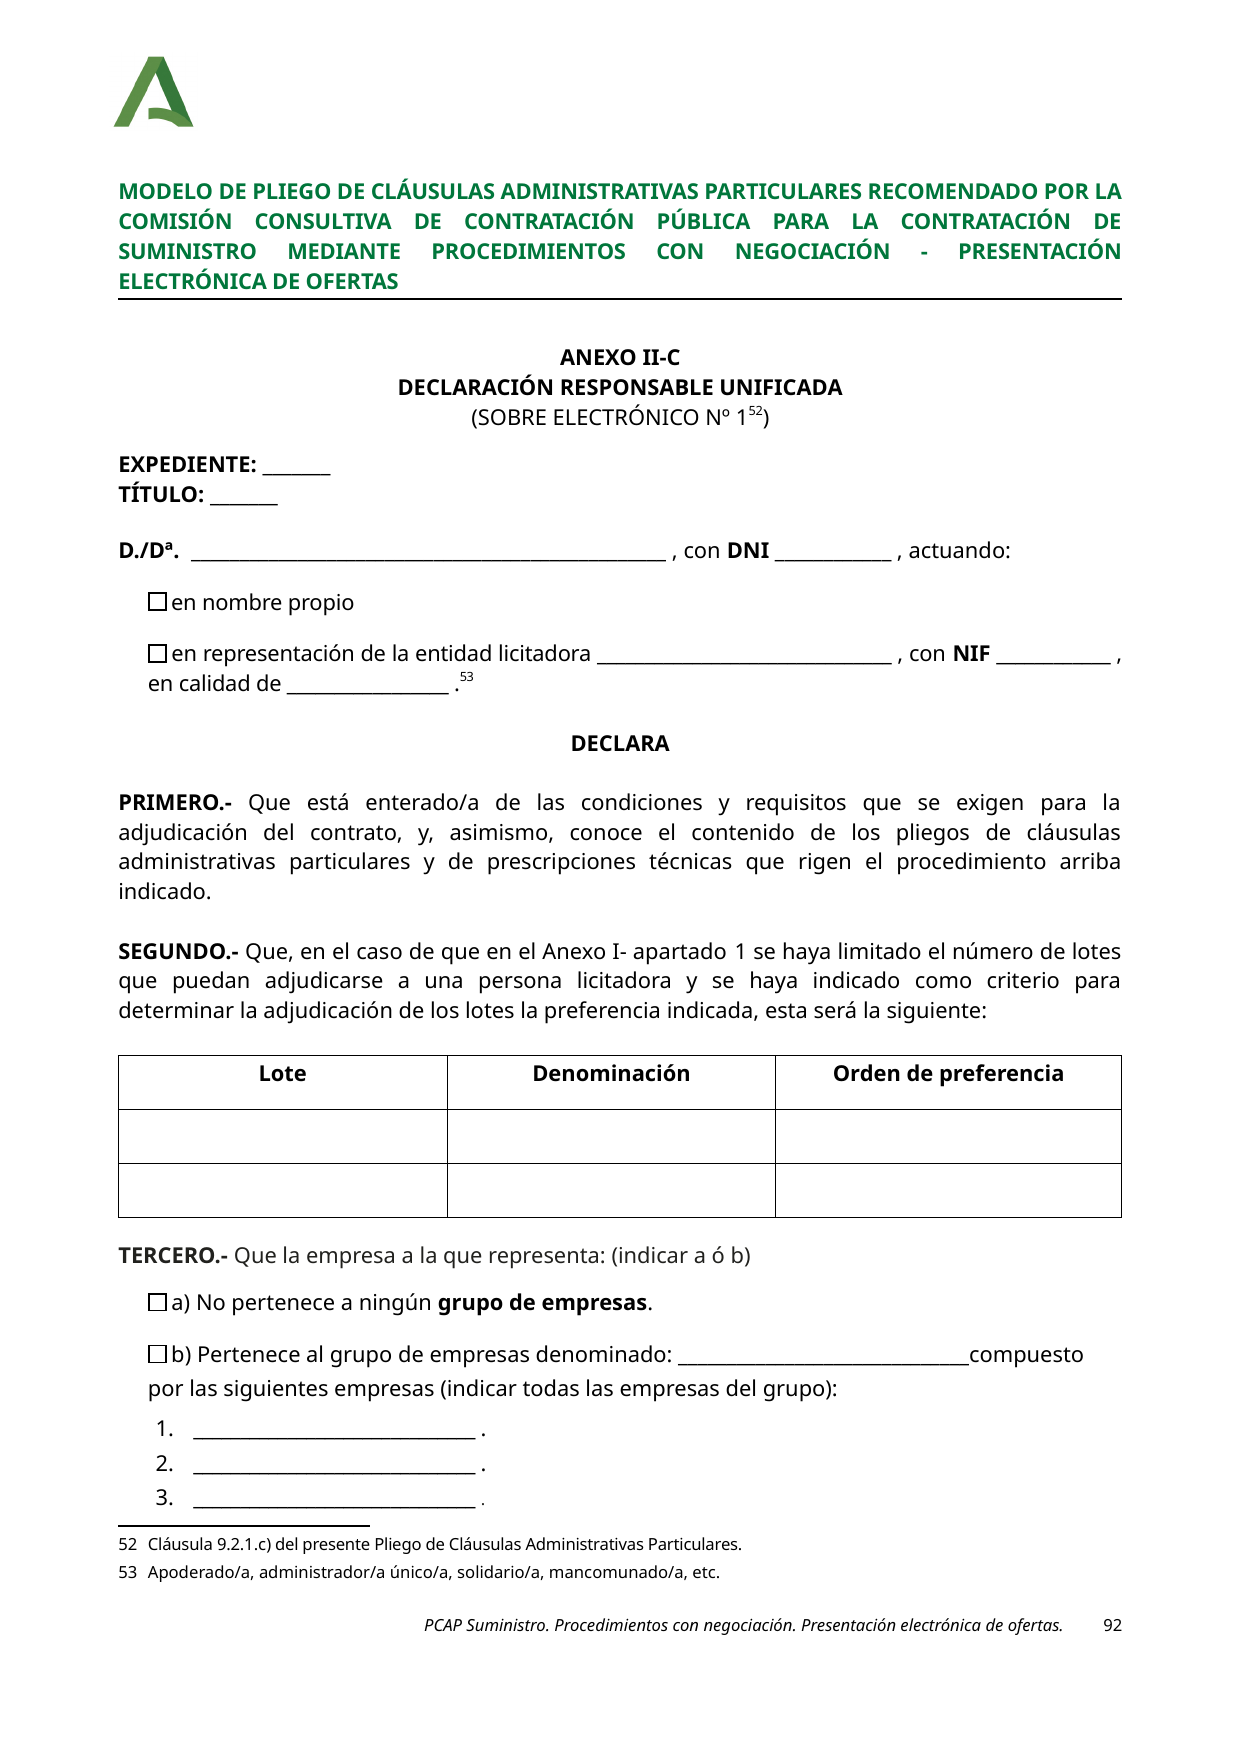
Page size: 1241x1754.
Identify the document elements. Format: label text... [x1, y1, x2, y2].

list ______________________________ . [155, 1482, 1122, 1511]
text DECLARACIÓN RESPONSABLE UNIFICADA [118, 372, 1122, 402]
table_header Orden de preferencia [776, 1056, 1121, 1109]
picture [109, 52, 198, 131]
table_cell [448, 1110, 775, 1163]
text SEGUNDO.- Que, en el caso de que en el Anexo I- apartado 1 se haya limitado el número de lotes que puedan adjudicarse a una persona licitadora y se haya indicado como criterio para determinar la adjudicación de los lotes la preferencia indicada, esta será la siguiente: [118, 936, 1122, 1025]
list ______________________________ . [155, 1413, 1122, 1443]
table_header Denominación [448, 1056, 775, 1109]
text ANEXO II-C [118, 342, 1122, 372]
text PRIMERO.- Que está enterado/a de las condiciones y requisitos que se exigen para la adjudicación del contrato, y, asimismo, conoce el contenido de los pliegos de cláusulas administrativas particulares y de prescripciones técnicas que rigen el procedimiento arriba indicado. [118, 787, 1122, 906]
text DECLARA [118, 727, 1122, 757]
table_cell [119, 1164, 447, 1216]
text b) Pertenece al grupo de empresas denominado: ______________________________compuesto por las siguientes empresas (indicar todas las empresas del grupo): [148, 1339, 1122, 1403]
text MODELO DE PLIEGO DE CLÁUSULAS ADMINISTRATIVAS PARTICULARES RECOMENDADO POR LA COMISIÓN CONSULTIVA DE CONTRATACIÓN PÚBLICA PARA LA CONTRATACIÓN DE SUMINISTRO MEDIANTE PROCEDIMIENTOS CON NEGOCIACIÓN - PRESENTACIÓN ELECTRÓNICA DE OFERTAS [118, 176, 1122, 298]
table_cell [448, 1164, 775, 1216]
table_cell [119, 1110, 447, 1163]
text TÍTULO: _______ [118, 479, 1122, 509]
list ______________________________ . [155, 1447, 1122, 1477]
table_header Lote [119, 1056, 447, 1109]
text (SOBRE ELECTRÓNICO Nº 1) [118, 402, 1122, 431]
table_cell [776, 1110, 1121, 1163]
text D./Dª. _________________________________________________ , con DNI ____________ , actuando: [118, 535, 1122, 564]
text Apoderado/a, administrador/a único/a, solidario/a, mancomunado/a, etc. [118, 1561, 1122, 1584]
table_cell [776, 1164, 1121, 1216]
text TERCERO.- Que la empresa a la que representa: (indicar a ó b) [118, 1240, 1122, 1269]
text Cláusula 9.2.1.c) del presente Pliego de Cláusulas Administrativas Particulares. [118, 1532, 1122, 1555]
text a) No pertenece a ningún grupo de empresas. [148, 1287, 1122, 1317]
text EXPEDIENTE: _______ [118, 449, 1122, 479]
text en representación de la entidad licitadora _______________________________ , con NIF ____________ , en calidad de _________________ . [148, 638, 1122, 698]
text en nombre propio [148, 587, 1122, 616]
